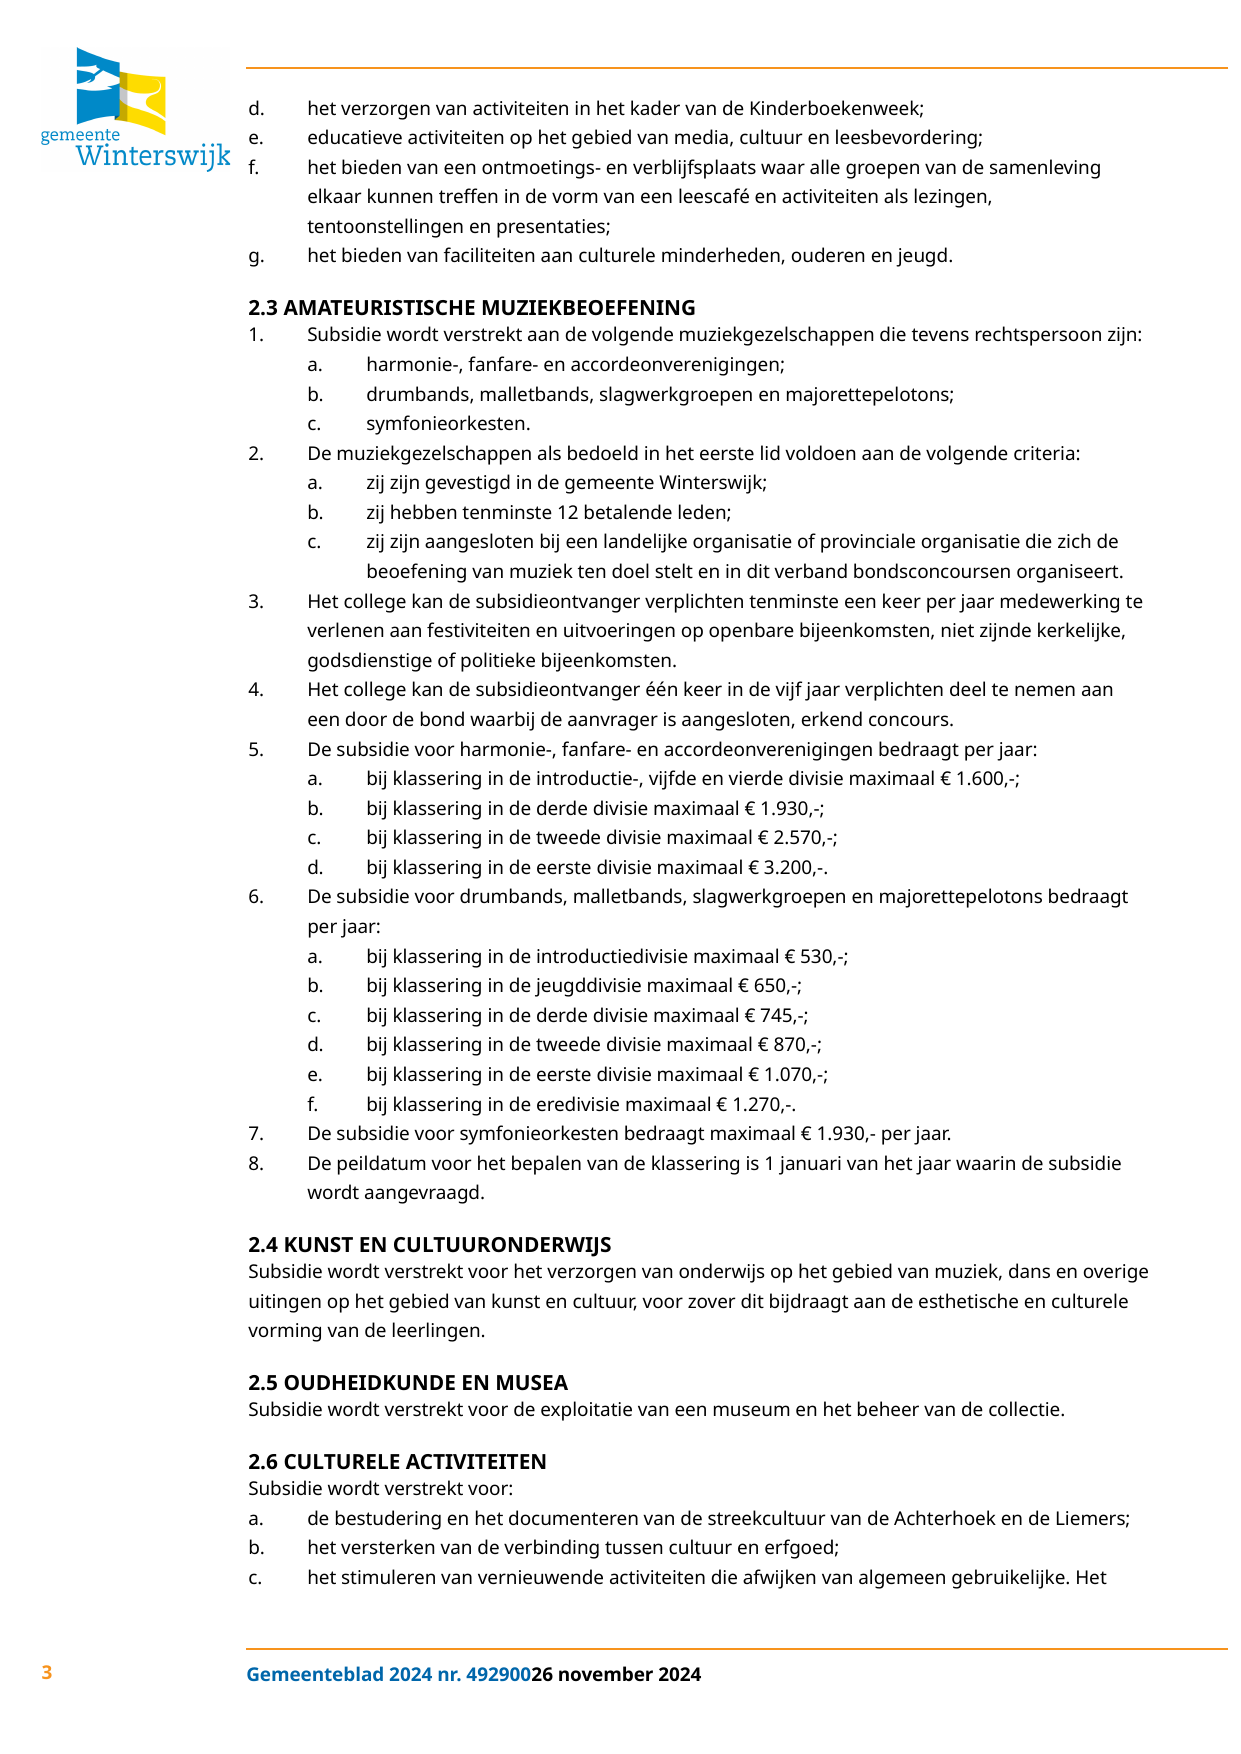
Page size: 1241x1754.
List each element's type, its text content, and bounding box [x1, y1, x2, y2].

list bij klassering in de eredivisie maximaal € 1.270,-. [307, 1091, 1152, 1116]
list het bieden van faciliteiten aan culturele minderheden, ouderen en jeugd. [248, 243, 1152, 268]
list het stimuleren van vernieuwende activiteiten die afwijken van algemeen gebruikelijke. Het [248, 1564, 1152, 1590]
list bij klassering in de tweede divisie maximaal € 2.570,-; [307, 824, 1152, 850]
list het versterken van de verbinding tussen cultuur en erfgoed; [248, 1534, 1152, 1560]
list bij klassering in de derde divisie maximaal € 745,-; [307, 1002, 1152, 1028]
list De muziekgezelschappen als bedoeld in het eerste lid voldoen aan de volgende criteria: [248, 440, 1152, 466]
list bij klassering in de jeugddivisie maximaal € 650,-; [307, 972, 1152, 998]
list De subsidie voor harmonie-, fanfare- en accordeonverenigingen bedraagt per jaar: [248, 736, 1152, 761]
list bij klassering in de eerste divisie maximaal € 1.070,-; [307, 1061, 1152, 1087]
list symfonieorkesten. [307, 410, 1152, 436]
list zij zijn gevestigd in de gemeente Winterswijk; [307, 469, 1152, 495]
text 2.6 CULTURELE ACTIVITEITEN [248, 1447, 1152, 1475]
list zij hebben tenminste 12 betalende leden; [307, 499, 1152, 525]
text 2.5 OUDHEIDKUNDE EN MUSEA [248, 1368, 1152, 1396]
picture [225, 153, 231, 162]
list De peildatum voor het bepalen van de klassering is 1 januari van het jaar waarin de subsidie wordt aangevraagd. [248, 1150, 1152, 1205]
list Het college kan de subsidieontvanger verplichten tenminste een keer per jaar medewerking te verlenen aan festiviteiten en uitvoeringen op openbare bijeenkomsten, niet zijnde kerkelijke, godsdienstige of politieke bijeenkomsten. [248, 588, 1152, 673]
picture [41, 47, 231, 172]
text 2.4 KUNST EN CULTUURONDERWIJS [248, 1230, 1152, 1258]
text Subsidie wordt verstrekt voor de exploitatie van een museum en het beheer van de collectie. [248, 1396, 1152, 1422]
list harmonie-, fanfare- en accordeonverenigingen; [307, 351, 1152, 377]
list bij klassering in de introductie-, vijfde en vierde divisie maximaal € 1.600,-; [307, 765, 1152, 791]
list zij zijn aangesloten bij een landelijke organisatie of provinciale organisatie die zich de beoefening van muziek ten doel stelt en in dit verband bondsconcoursen organiseert. [307, 529, 1152, 584]
list De subsidie voor drumbands, malletbands, slagwerkgroepen en majorettepelotons bedraagt per jaar: [248, 884, 1152, 939]
list Subsidie wordt verstrekt aan de volgende muziekgezelschappen die tevens rechtspersoon zijn: [248, 322, 1152, 347]
list het bieden van een ontmoetings- en verblijfsplaats waar alle groepen van de samenleving elkaar kunnen treffen in de vorm van een leescafé en activiteiten als lezingen, tentoonstellingen en presentaties; [248, 154, 1152, 239]
list het verzorgen van activiteiten in het kader van de Kinderboekenweek; [248, 95, 1152, 121]
text 2.3 AMATEURISTISCHE MUZIEKBEOEFENING [248, 293, 1152, 322]
text Subsidie wordt verstrekt voor: [248, 1475, 1152, 1501]
list bij klassering in de introductiedivisie maximaal € 530,-; [307, 943, 1152, 968]
list bij klassering in de tweede divisie maximaal € 870,-; [307, 1032, 1152, 1057]
list Het college kan de subsidieontvanger één keer in de vijf jaar verplichten deel te nemen aan een door de bond waarbij de aanvrager is aangesloten, erkend concours. [248, 677, 1152, 732]
list de bestudering en het documenteren van de streekcultuur van de Achterhoek en de Liemers; [248, 1505, 1152, 1531]
text Subsidie wordt verstrekt voor het verzorgen van onderwijs op het gebied van muziek, dans en overige uitingen op het gebied van kunst en cultuur, voor zover dit bijdraagt aan de esthetische en culturele vorming van de leerlingen. [248, 1258, 1152, 1343]
list educatieve activiteiten op het gebied van media, cultuur en leesbevordering; [248, 124, 1152, 150]
list drumbands, malletbands, slagwerkgroepen en majorettepelotons; [307, 381, 1152, 406]
list De subsidie voor symfonieorkesten bedraagt maximaal € 1.930,- per jaar. [248, 1120, 1152, 1146]
list bij klassering in de derde divisie maximaal € 1.930,-; [307, 795, 1152, 821]
list bij klassering in de eerste divisie maximaal € 3.200,-. [307, 854, 1152, 880]
